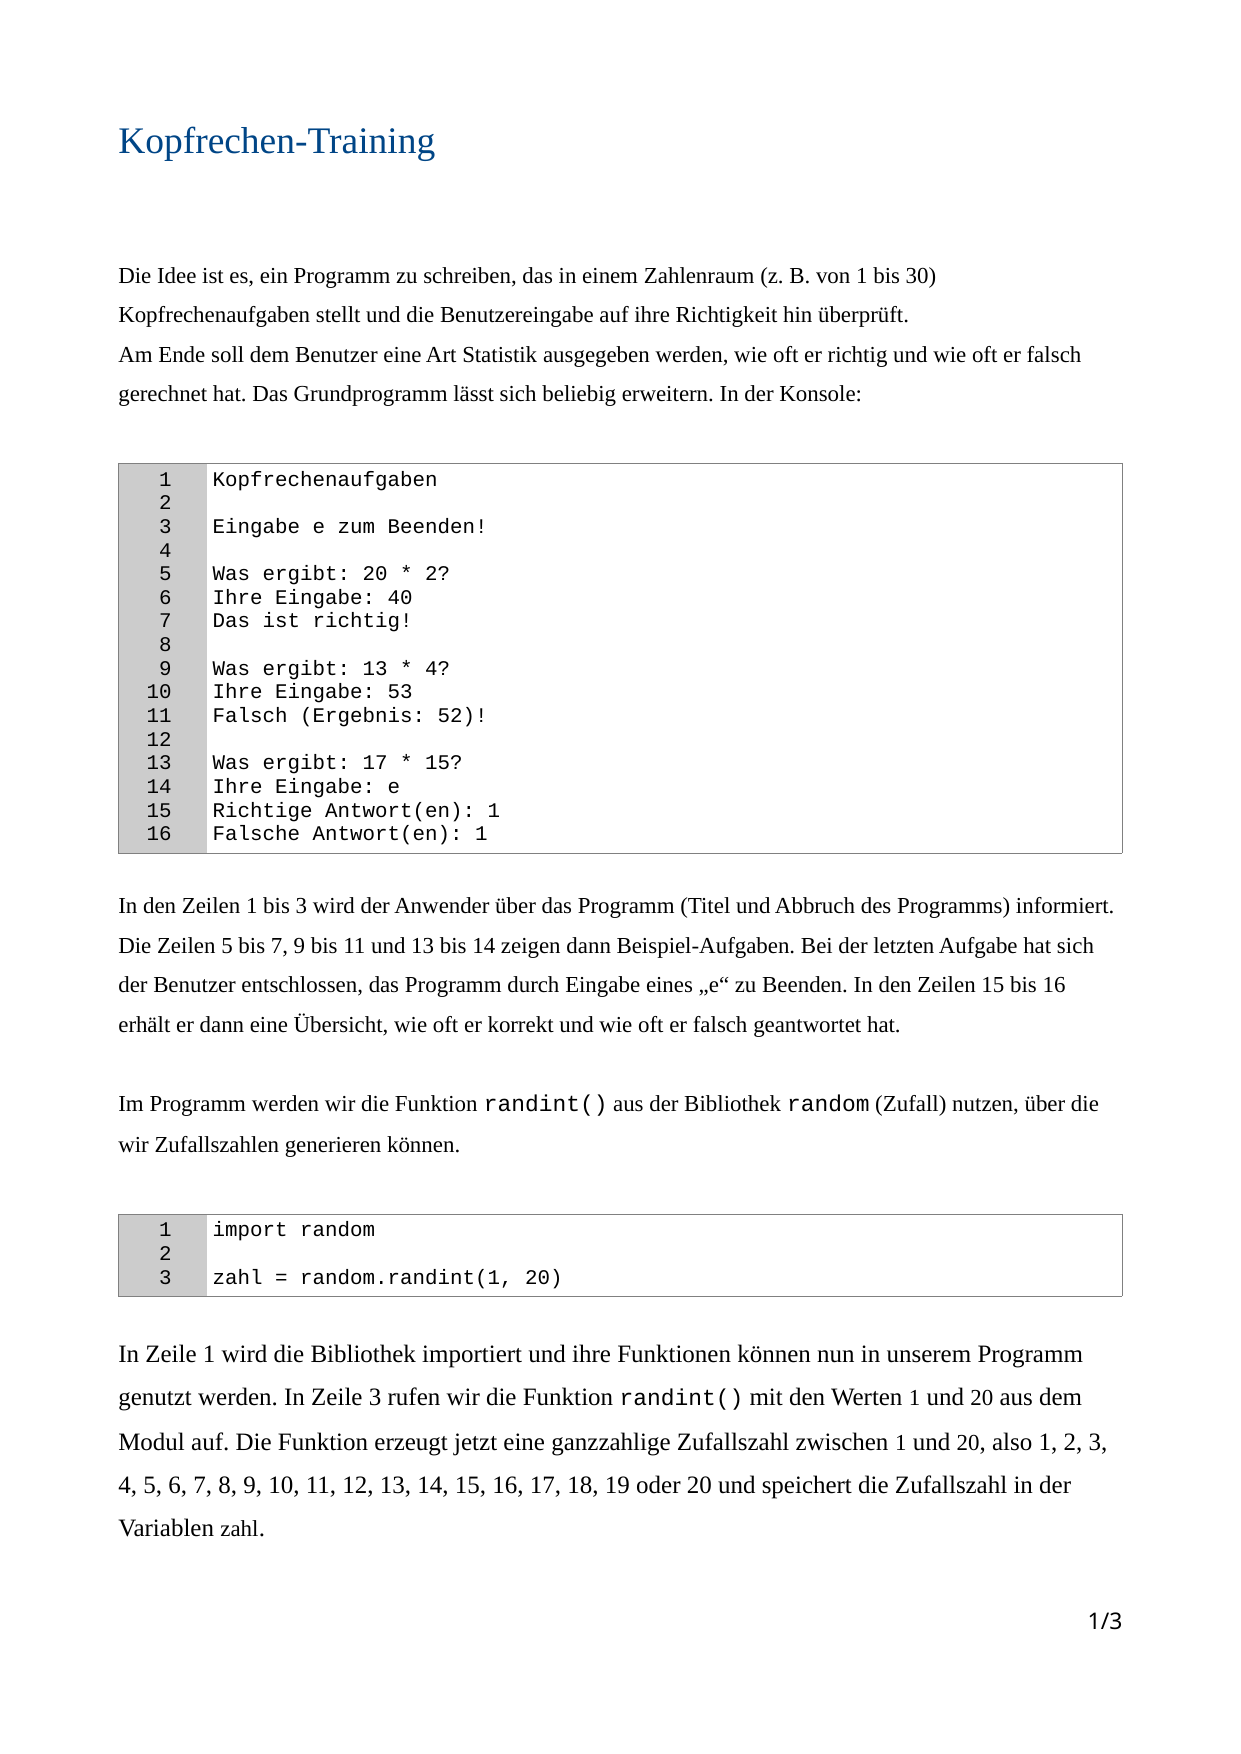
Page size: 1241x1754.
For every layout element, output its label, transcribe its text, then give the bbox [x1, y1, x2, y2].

text In den Zeilen 1 bis 3 wird der Anwender über das Programm (Titel und Abbruch des Programms) informiert. Die Zeilen 5 bis 7, 9 bis 11 und 13 bis 14 zeigen dann Beispiel-Aufgaben. Bei der letzten Aufgabe hat sich der Benutzer entschlossen, das Programm durch Eingabe eines „e“ zu Beenden. In den Zeilen 15 bis 16 erhält er dann eine Übersicht, wie oft er korrekt und wie oft er falsch geantwortet hat. [118, 892, 1122, 1037]
table_header [177, 1215, 207, 1296]
text Kopfrechen-Training [118, 118, 1122, 161]
text Die Idee ist es, ein Programm zu schreiben, das in einem Zahlenraum (z. B. von 1 bis 30) Kopfrechenaufgaben stellt und die Benutzereingabe auf ihre Richtigkeit hin überprüft. [118, 262, 1122, 328]
text Im Programm werden wir die Funktion randint() aus der Bibliothek random (Zufall) nutzen, über die wir Zufallszahlen generieren können. [118, 1090, 1122, 1157]
text In Zeile 1 wird die Bibliothek importiert und ihre Funktionen können nun in unserem Programm genutzt werden. In Zeile 3 rufen wir die Funktion randint() mit den Werten 1 und 20 aus dem Modul auf. Die Funktion erzeugt jetzt eine ganzzahlige Zufallszahl zwischen 1 und 20, also 1, 2, 3, 4, 5, 6, 7, 8, 9, 10, 11, 12, 13, 14, 15, 16, 17, 18, 19 oder 20 und speichert die Zufallszahl in der Variablen zahl. [118, 1339, 1122, 1542]
table_header 01 02 03 04 05 06 07 08 09 10 11 12 13 14 15 16 [119, 464, 177, 853]
table_header [177, 464, 207, 853]
table_header 01 02 03 [119, 1215, 177, 1296]
table_header import random zahl = random.randint(1, 20) [207, 1215, 1122, 1296]
text Am Ende soll dem Benutzer eine Art Statistik ausgegeben werden, wie oft er richtig und wie oft er falsch gerechnet hat. Das Grundprogramm lässt sich beliebig erweitern. In der Konsole: [118, 341, 1122, 407]
table_header Kopfrechenaufgaben Eingabe e zum Beenden! Was ergibt: 20 * 2? Ihre Eingabe: 40 Das ist richtig! Was ergibt: 13 * 4? Ihre Eingabe: 53 Falsch (Ergebnis: 52)! Was ergibt: 17 * 15? Ihre Eingabe: e Richtige Antwort(en): 1 Falsche Antwort(en): 1 [207, 464, 1122, 853]
